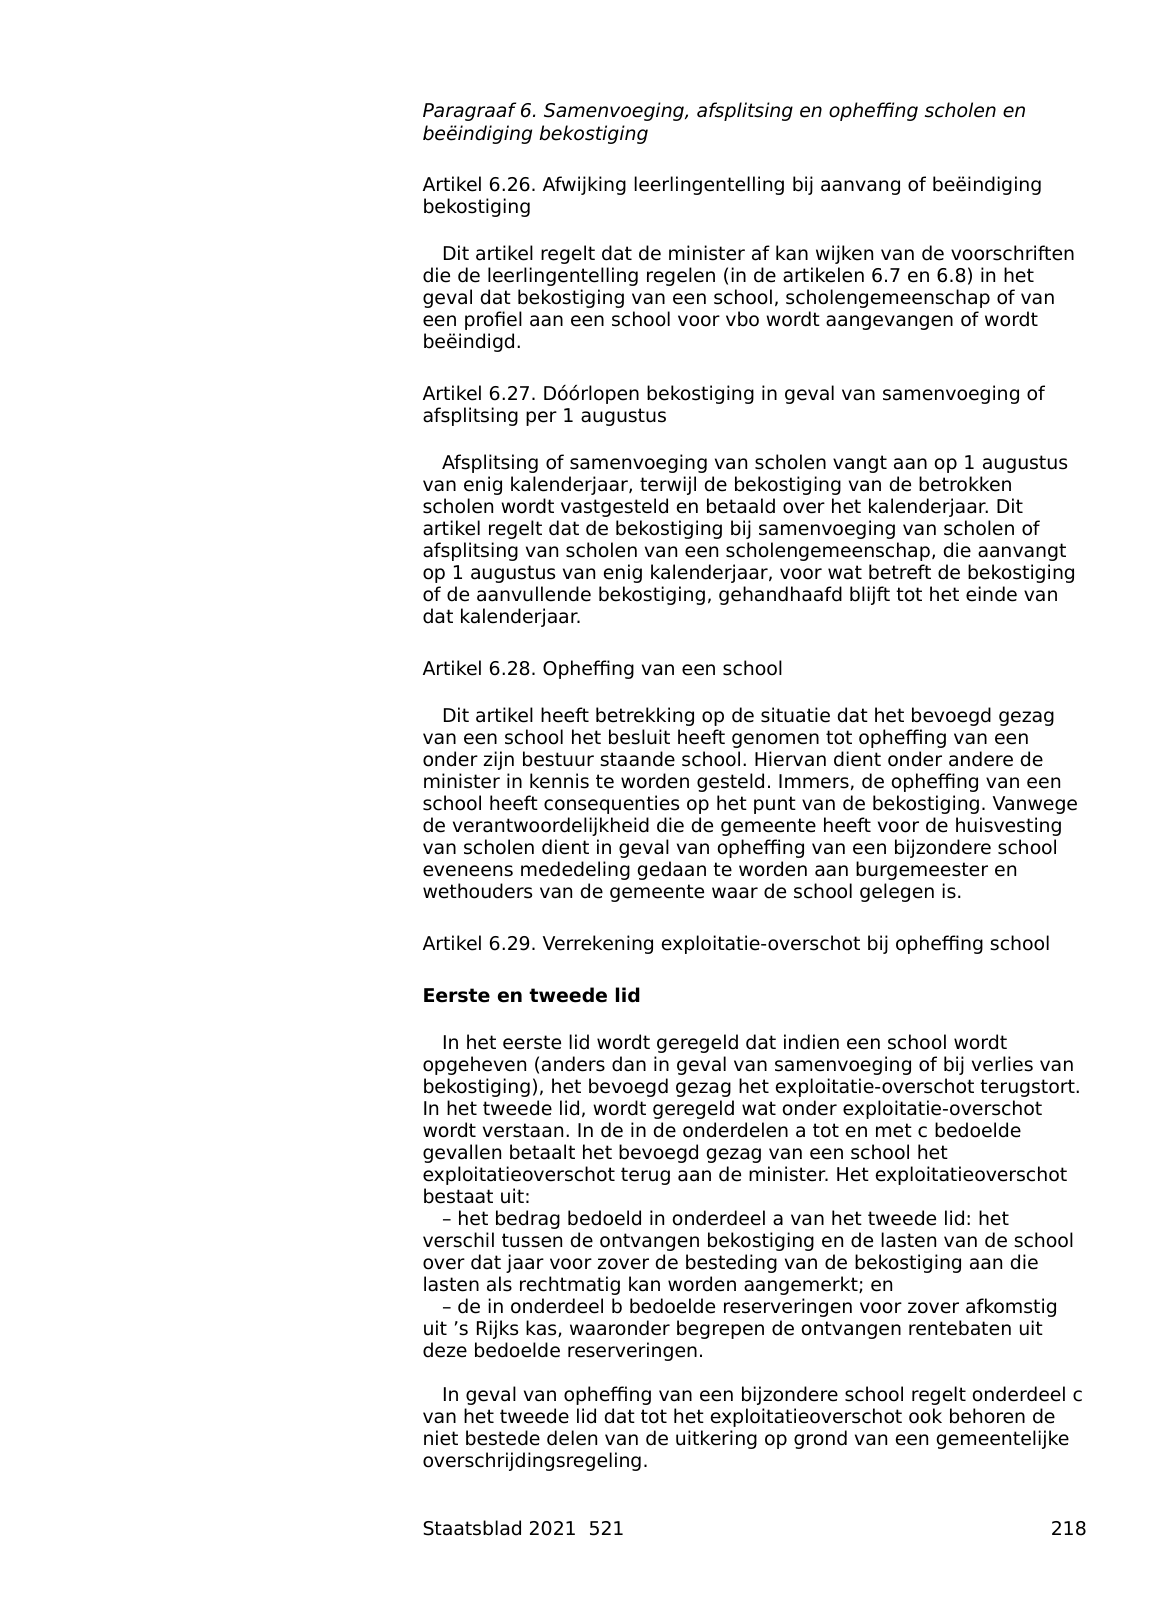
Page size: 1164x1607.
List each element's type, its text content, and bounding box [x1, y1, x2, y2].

text In geval van opheffing van een bijzondere school regelt onderdeel c van het tweede lid dat tot het exploitatieoverschot ook behoren de niet bestede delen van de uitkering op grond van een gemeentelijke overschrijdingsregeling. [422, 1384, 1087, 1472]
subtitle Eerste en tweede lid [422, 985, 1087, 1007]
subtitle Paragraaf 6. Samenvoeging, afsplitsing en opheffing scholen en beëindiging bekostiging [422, 100, 1087, 144]
subtitle Artikel 6.27. Dóórlopen bekostiging in geval van samenvoeging of afsplitsing per 1 augustus [422, 383, 1087, 427]
subtitle Artikel 6.26. Afwijking leerlingentelling bij aanvang of beëindiging bekostiging [422, 174, 1087, 218]
text In het eerste lid wordt geregeld dat indien een school wordt opgeheven (anders dan in geval van samenvoeging of bij verlies van bekostiging), het bevoegd gezag het exploitatie-overschot terugstort. In het tweede lid, wordt geregeld wat onder exploitatie-overschot wordt verstaan. In de in de onderdelen a tot en met c bedoelde gevallen betaalt het bevoegd gezag van een school het exploitatieoverschot terug aan de minister. Het exploitatieoverschot bestaat uit: [422, 1032, 1087, 1208]
text – de in onderdeel b bedoelde reserveringen voor zover afkomstig uit ’s Rijks kas, waaronder begrepen de ontvangen rentebaten uit deze bedoelde reserveringen. [422, 1296, 1087, 1361]
subtitle Artikel 6.29. Verrekening exploitatie-overschot bij opheffing school [422, 933, 1087, 955]
subtitle Artikel 6.28. Opheffing van een school [422, 658, 1087, 680]
text Dit artikel regelt dat de minister af kan wijken van de voorschriften die de leerlingentelling regelen (in de artikelen 6.7 en 6.8) in het geval dat bekostiging van een school, scholengemeenschap of van een profiel aan een school voor vbo wordt aangevangen of wordt beëindigd. [422, 243, 1087, 353]
text – het bedrag bedoeld in onderdeel a van het tweede lid: het verschil tussen de ontvangen bekostiging en de lasten van de school over dat jaar voor zover de besteding van de bekostiging aan die lasten als rechtmatig kan worden aangemerkt; en [422, 1208, 1087, 1296]
text Afsplitsing of samenvoeging van scholen vangt aan op 1 augustus van enig kalenderjaar, terwijl de bekostiging van de betrokken scholen wordt vastgesteld en betaald over het kalenderjaar. Dit artikel regelt dat de bekostiging bij samenvoeging van scholen of afsplitsing van scholen van een scholengemeenschap, die aanvangt op 1 augustus van enig kalenderjaar, voor wat betreft de bekostiging of de aanvullende bekostiging, gehandhaafd blijft tot het einde van dat kalenderjaar. [422, 452, 1087, 628]
text Dit artikel heeft betrekking op de situatie dat het bevoegd gezag van een school het besluit heeft genomen tot opheffing van een onder zijn bestuur staande school. Hiervan dient onder andere de minister in kennis te worden gesteld. Immers, de opheffing van een school heeft consequenties op het punt van de bekostiging. Vanwege de verantwoordelijkheid die de gemeente heeft voor de huisvesting van scholen dient in geval van opheffing van een bijzondere school eveneens mededeling gedaan te worden aan burgemeester en wethouders van de gemeente waar de school gelegen is. [422, 705, 1087, 903]
